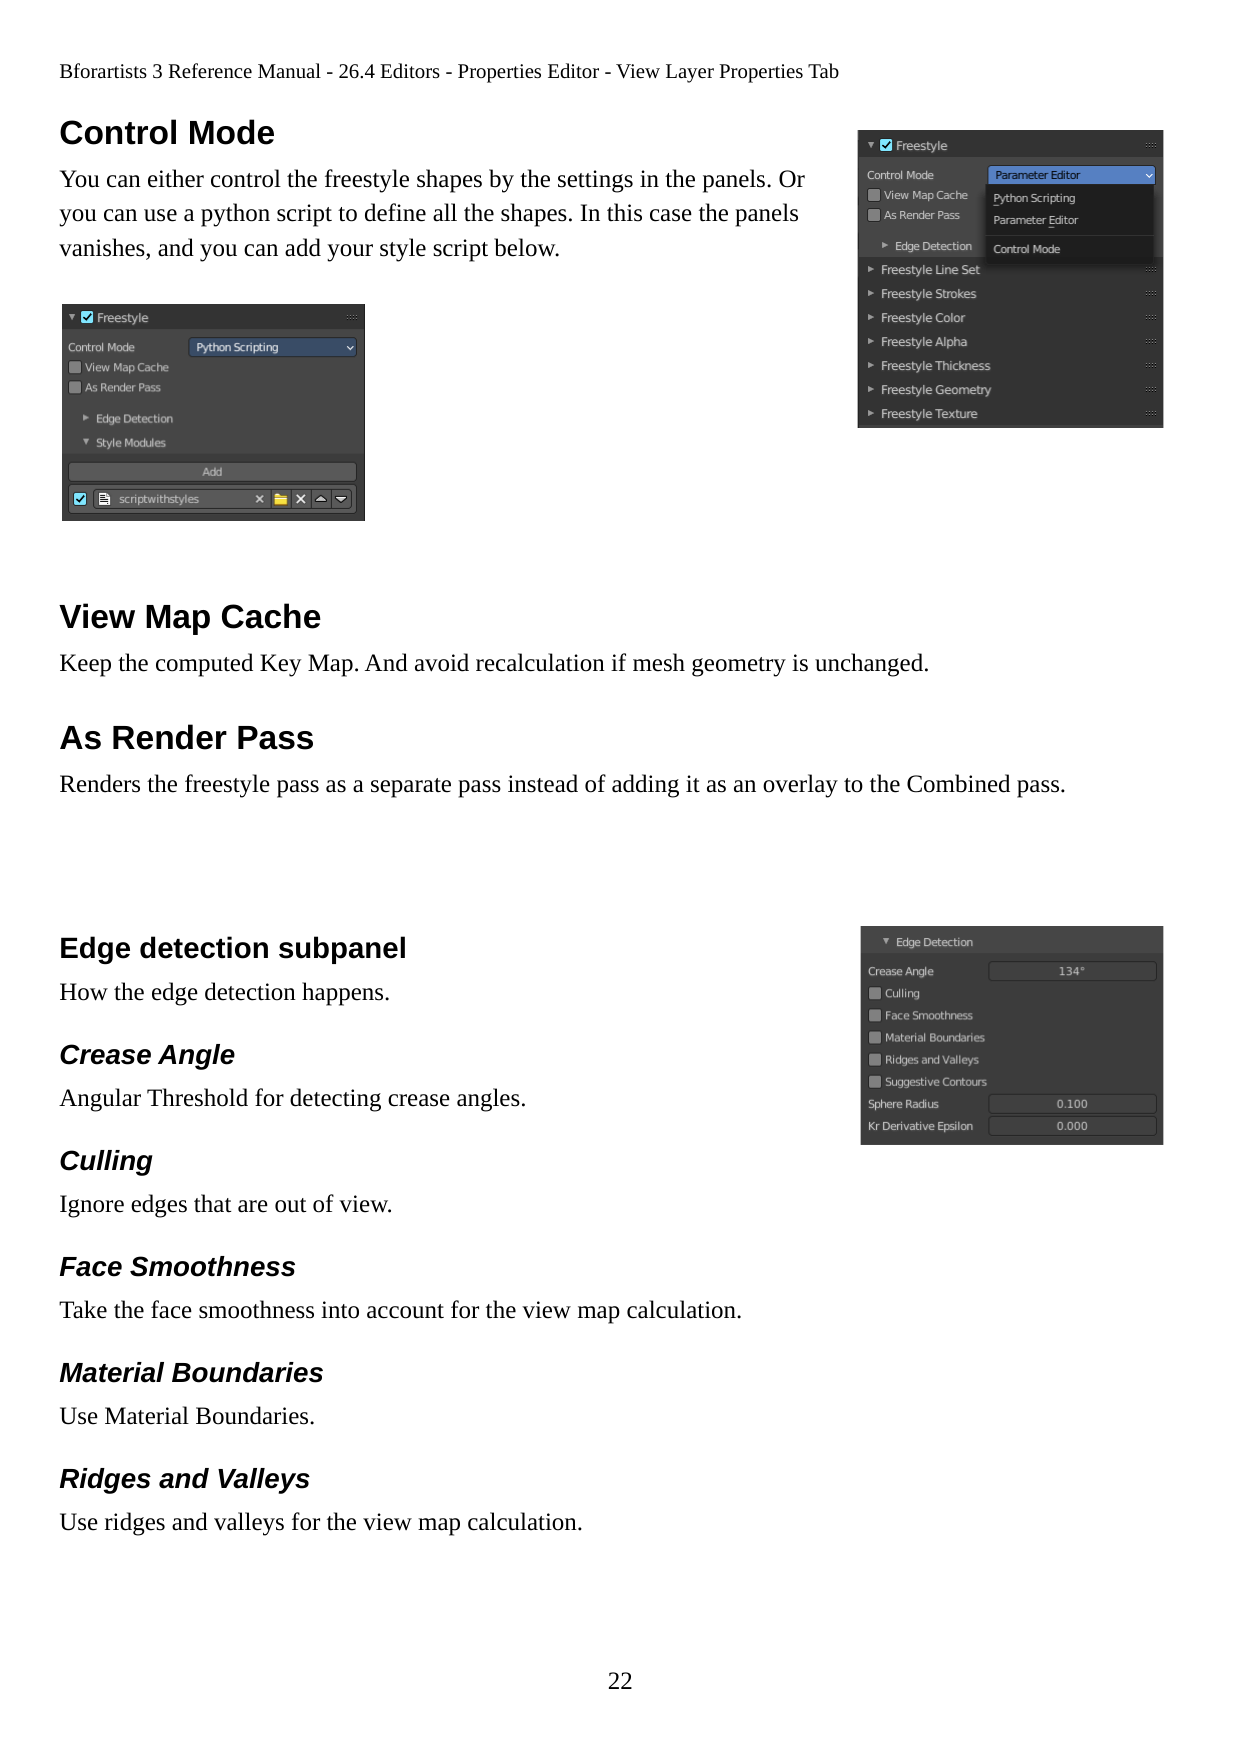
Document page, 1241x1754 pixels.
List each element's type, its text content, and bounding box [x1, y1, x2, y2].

subtitle Edge detection subpanel [59, 931, 860, 965]
subtitle Material Boundaries [59, 1357, 1181, 1388]
text Use Material Boundaries. [59, 1401, 1181, 1430]
subtitle Culling [59, 1145, 1181, 1177]
text Ignore edges that are out of view. [59, 1189, 1181, 1218]
subtitle [1164, 931, 1181, 965]
subtitle Control Mode [59, 113, 1181, 151]
subtitle View Map Cache [59, 597, 1181, 636]
picture [62, 304, 365, 521]
subtitle Ridges and Valleys [59, 1462, 1181, 1494]
subtitle [1164, 1039, 1181, 1071]
subtitle Crease Angle [59, 1039, 860, 1071]
text Keep the computed Key Map. And avoid recalculation if mesh geometry is unchanged. [59, 648, 1181, 677]
picture [857, 130, 1164, 428]
text Use ridges and valleys for the view map calculation. [59, 1507, 1181, 1536]
subtitle As Render Pass [59, 718, 1181, 757]
text How the edge detection happens. [59, 977, 860, 1006]
text Angular Threshold for detecting crease angles. [59, 1083, 860, 1112]
text Take the face smoothness into account for the view map calculation. [59, 1295, 1181, 1324]
picture [860, 926, 1164, 1145]
text Renders the freestyle pass as a separate pass instead of adding it as an overlay to the Combined pass. [59, 769, 1181, 798]
subtitle Face Smoothness [59, 1251, 1181, 1282]
text You can either control the freestyle shapes by the settings in the panels. Or you can use a python script to define all the shapes. In this case the panels vanishes, and you can add your style script below. [59, 164, 857, 261]
